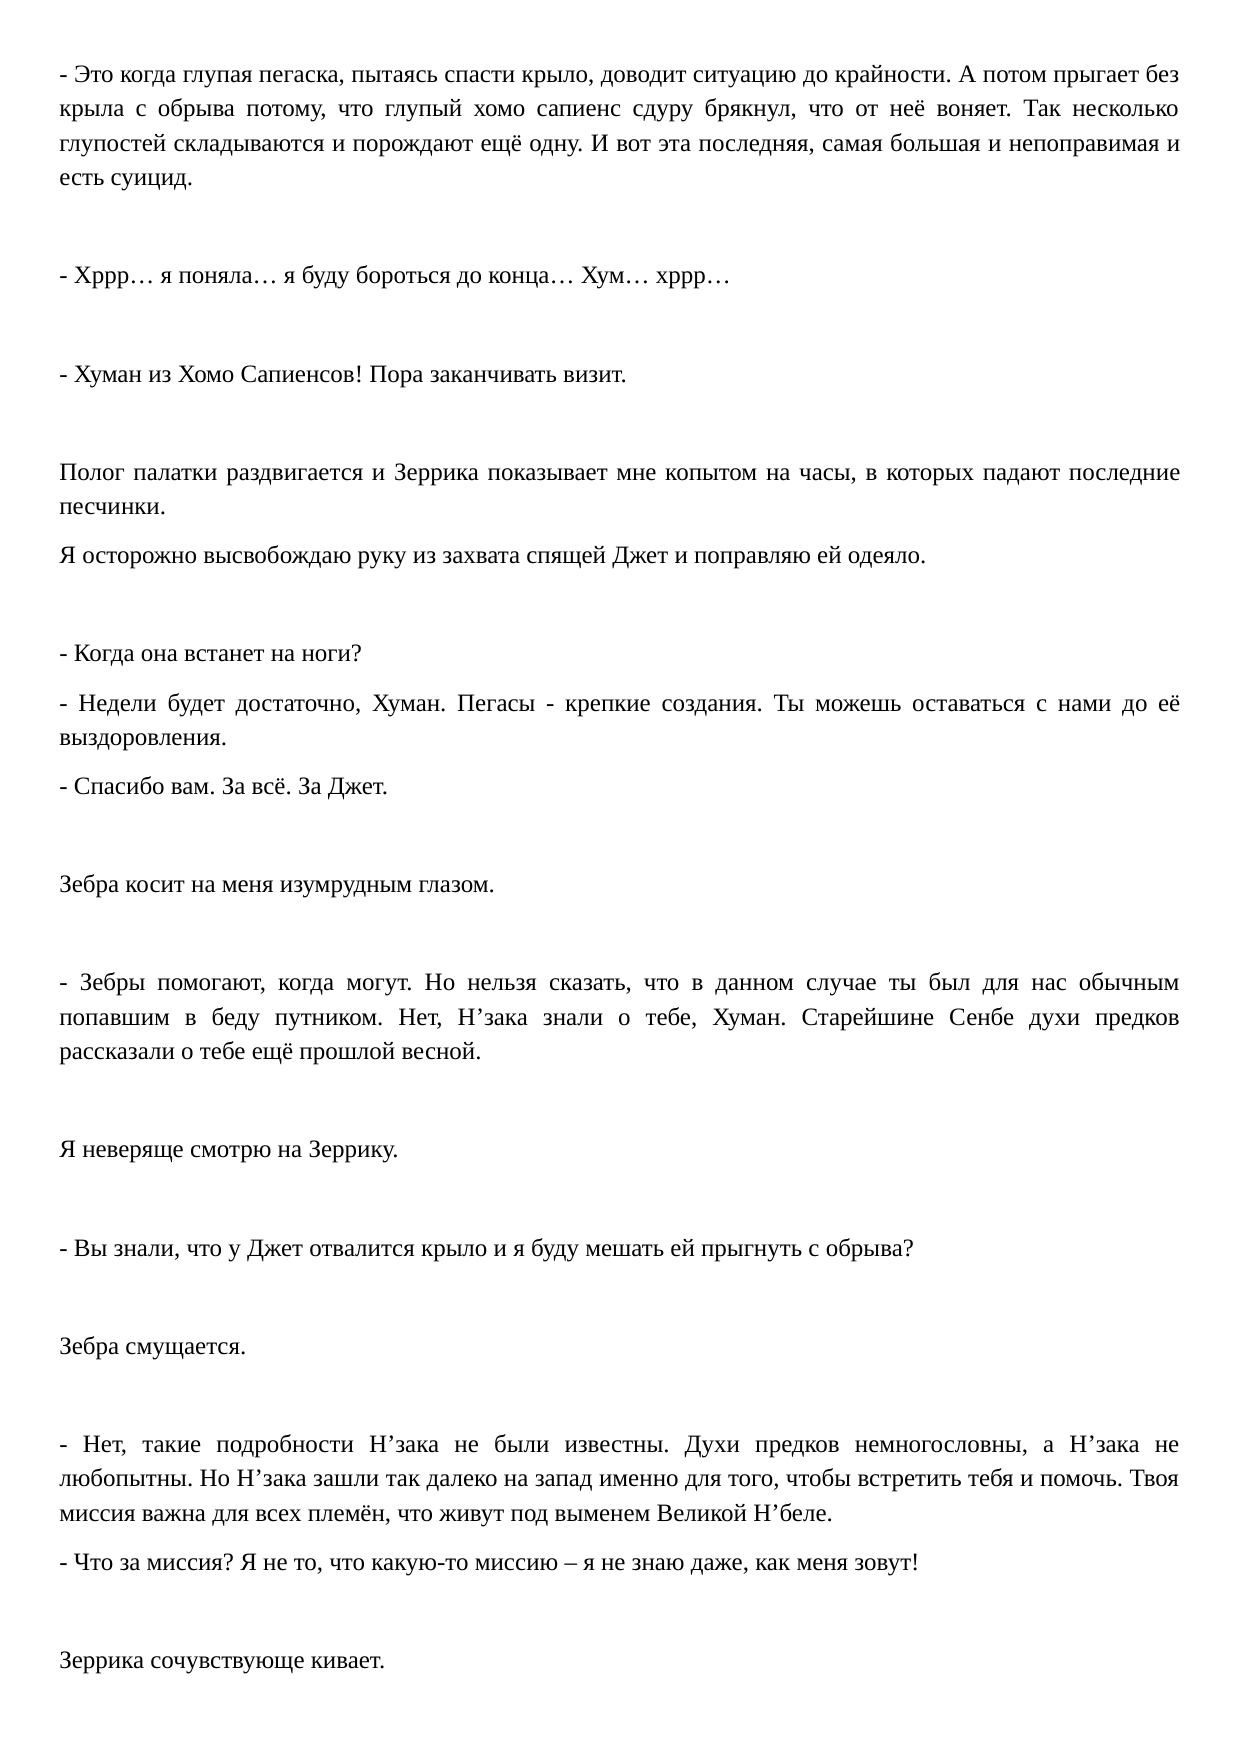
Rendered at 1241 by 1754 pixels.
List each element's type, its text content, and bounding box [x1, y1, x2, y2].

text Я осторожно высвобождаю руку из захвата спящей Джет и поправляю ей одеяло. [59, 540, 1181, 569]
text - Спасибо вам. За всё. За Джет. [59, 771, 1181, 800]
text Я неверяще смотрю на Зеррику. [59, 1134, 1181, 1163]
text - Когда она встанет на ноги? [59, 638, 1181, 667]
text Зебра смущается. [59, 1331, 1181, 1359]
text Зеррика сочувствующе кивает. [59, 1645, 1181, 1674]
text - Нет, такие подробности Н’зака не были известны. Духи предков немногословны, а Н’зака не любопытны. Но Н’зака зашли так далеко на запад именно для того, чтобы встретить тебя и помочь. Твоя миссия важна для всех племён, что живут под выменем Великой Н’беле. [59, 1429, 1181, 1527]
text - Вы знали, что у Джет отвалится крыло и я буду мешать ей прыгнуть с обрыва? [59, 1233, 1181, 1261]
text - Хррр… я поняла… я буду бороться до конца… Хум… хррр… [59, 261, 1181, 289]
text - Хуман из Хомо Сапиенсов! Пора заканчивать визит. [59, 359, 1181, 387]
text Полог палатки раздвигается и Зеррика показывает мне копытом на часы, в которых падают последние песчинки. [59, 457, 1181, 520]
text Зебра косит на меня изумрудным глазом. [59, 869, 1181, 898]
text - Зебры помогают, когда могут. Но нельзя сказать, что в данном случае ты был для нас обычным попавшим в беду путником. Нет, Н’зака знали о тебе, Хуман. Старейшине Сенбе духи предков рассказали о тебе ещё прошлой весной. [59, 967, 1181, 1065]
text - Это когда глупая пегаска, пытаясь спасти крыло, доводит ситуацию до крайности. А потом прыгает без крыла с обрыва потому, что глупый хомо сапиенс сдуру брякнул, что от неё воняет. Так несколько глупостей складываются и порождают ещё одну. И вот эта последняя, самая большая и непоправимая и есть суицид. [59, 59, 1181, 191]
text - Недели будет достаточно, Хуман. Пегасы - крепкие создания. Ты можешь оставаться с нами до её выздоровления. [59, 688, 1181, 751]
text - Что за миссия? Я не то, что какую-то миссию – я не знаю даже, как меня зовут! [59, 1547, 1181, 1576]
